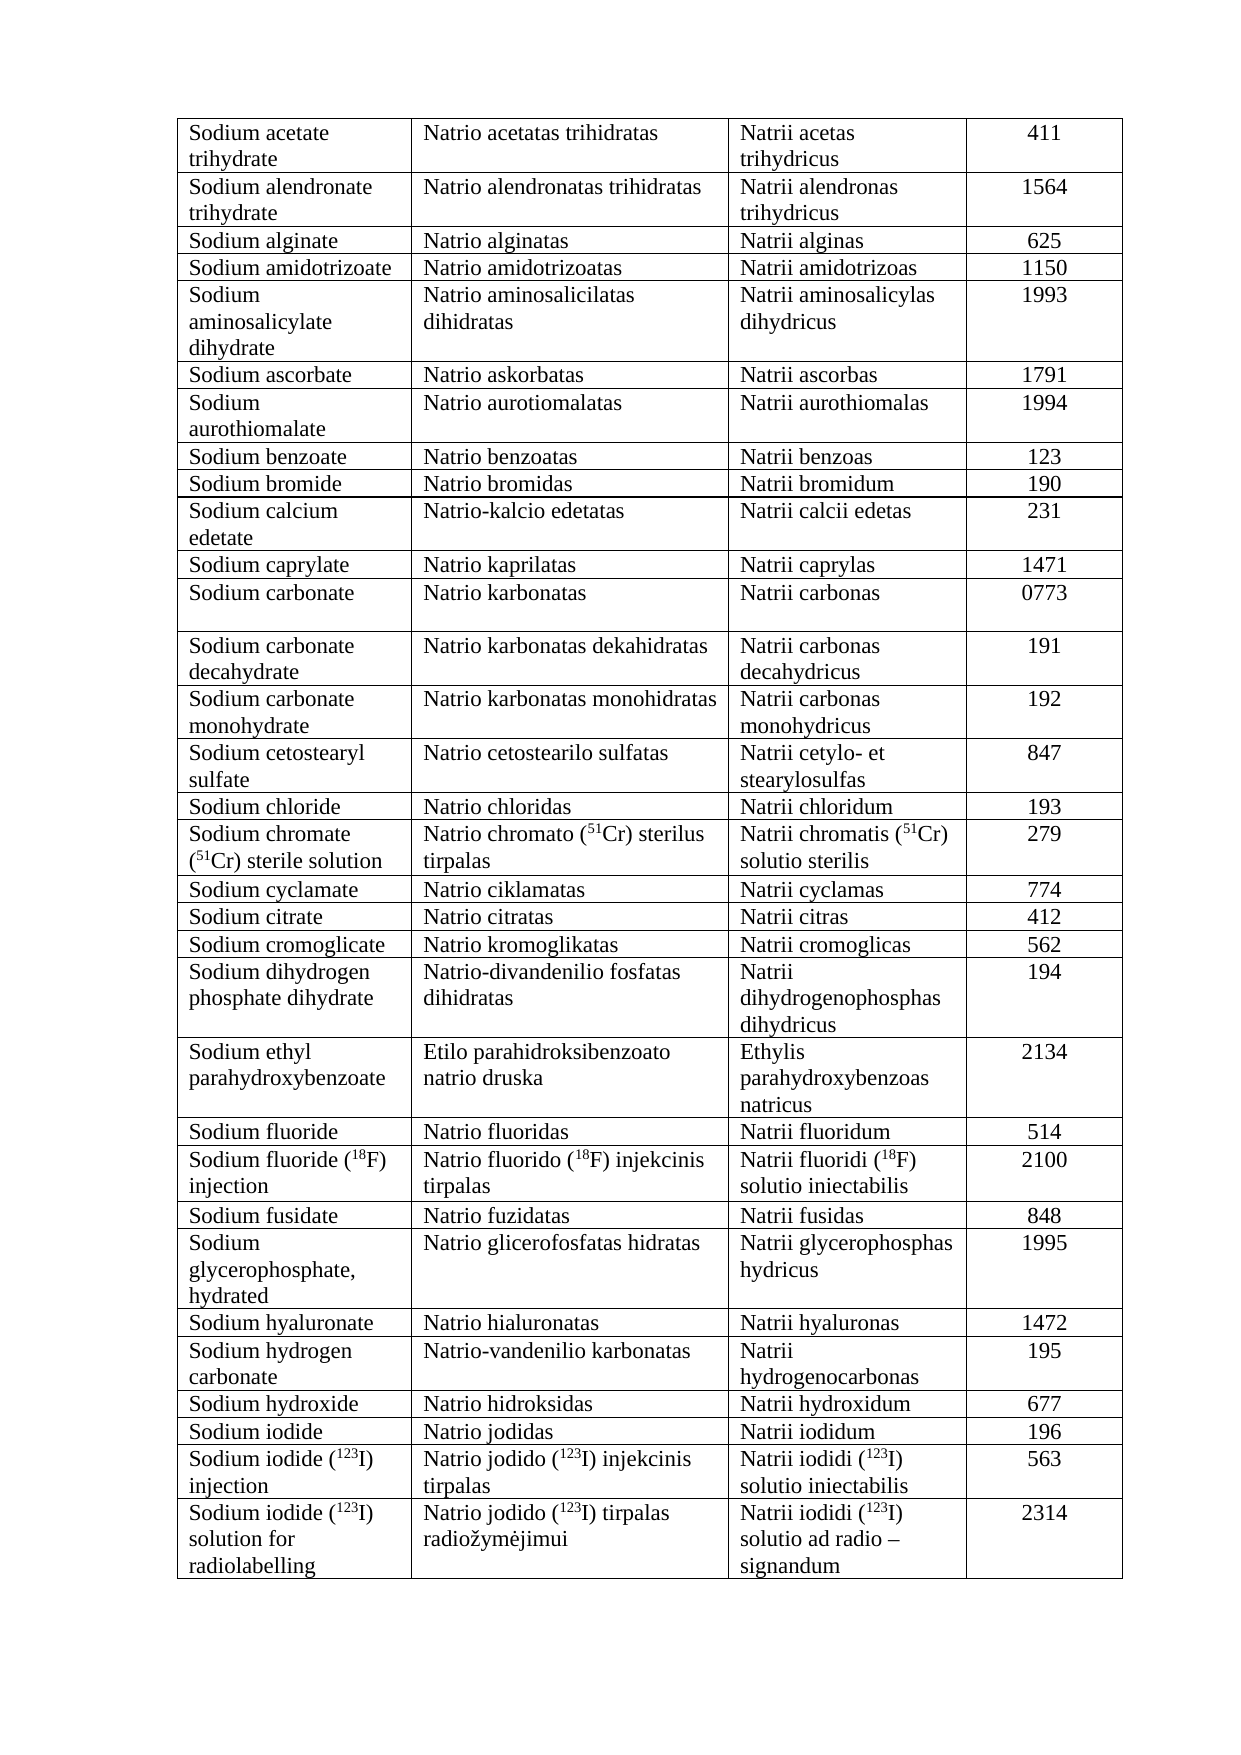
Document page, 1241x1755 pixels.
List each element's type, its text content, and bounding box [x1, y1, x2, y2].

table_cell Natrio jodidas [412, 1418, 728, 1444]
table_cell Natrio fluoridas [412, 1118, 728, 1144]
table_cell Natrio kaprilatas [412, 551, 728, 578]
table_cell 2100 [967, 1146, 1122, 1201]
table_cell Natrii chloridum [729, 793, 966, 819]
table_cell Natrio askorbatas [412, 362, 728, 388]
table_cell 563 [967, 1445, 1122, 1498]
table_cell Natrio-kalcio edetatas [412, 498, 728, 550]
table_cell Sodium bromide [178, 470, 411, 496]
table_cell Sodium cyclamate [178, 876, 411, 902]
table_cell Natrii iodidi (123I) solutio ad radio – signandum [729, 1499, 966, 1578]
table_cell 1995 [967, 1229, 1122, 1308]
table_cell Natrio citratas [412, 903, 728, 929]
table_cell 677 [967, 1391, 1122, 1417]
table_cell Natrii caprylas [729, 551, 966, 578]
table_cell Natrii fluoridi (18F) solutio iniectabilis [729, 1146, 966, 1201]
table_cell 123 [967, 443, 1122, 469]
table_cell Sodium iodide (123I) solution for radiolabelling [178, 1499, 411, 1578]
table_cell Natrii alendronas trihydricus [729, 173, 966, 226]
table_cell Natrii hydroxidum [729, 1391, 966, 1417]
table_cell 190 [967, 470, 1122, 496]
table_cell 1564 [967, 173, 1122, 226]
table_cell Natrio hialuronatas [412, 1309, 728, 1336]
table_cell Sodium hydrogen carbonate [178, 1337, 411, 1389]
table_cell Natrio acetatas trihidratas [412, 119, 728, 172]
table_cell Natrii cromoglicas [729, 931, 966, 957]
table_cell Natrio hidroksidas [412, 1391, 728, 1417]
table_cell 1791 [967, 362, 1122, 388]
table_cell Natrio fluorido (18F) injekcinis tirpalas [412, 1146, 728, 1201]
table_cell Natrii cyclamas [729, 876, 966, 902]
table_cell Natrio karbonatas [412, 579, 728, 631]
table_cell Sodium cromoglicate [178, 931, 411, 957]
table_cell Natrii aurothiomalas [729, 389, 966, 442]
table_cell Natrio jodido (123I) injekcinis tirpalas [412, 1445, 728, 1498]
table_cell Natrio-vandenilio karbonatas [412, 1337, 728, 1389]
table_cell Natrio aurotiomalatas [412, 389, 728, 442]
table_cell Sodium aminosalicylate dihydrate [178, 281, 411, 361]
table_cell Natrii bromidum [729, 470, 966, 496]
table_cell 1472 [967, 1309, 1122, 1336]
table_cell 196 [967, 1418, 1122, 1444]
table_cell Natrio fuzidatas [412, 1202, 728, 1228]
table_cell Natrio alginatas [412, 227, 728, 253]
table_cell Natrio karbonatas monohidratas [412, 686, 728, 738]
table_cell Natrii chromatis (51Cr) solutio sterilis [729, 820, 966, 875]
table_cell Natrii fusidas [729, 1202, 966, 1228]
table_cell Sodium carbonate decahydrate [178, 632, 411, 684]
table_cell Natrio alendronatas trihidratas [412, 173, 728, 226]
table_cell Sodium carbonate [178, 579, 411, 631]
table_cell Sodium hyaluronate [178, 1309, 411, 1336]
table_cell Natrio chloridas [412, 793, 728, 819]
table_cell Sodium iodide (123I) injection [178, 1445, 411, 1498]
table_cell Sodium alginate [178, 227, 411, 253]
table_cell Natrio cetostearilo sulfatas [412, 739, 728, 792]
table_cell Natrii carbonas [729, 579, 966, 631]
table_cell 411 [967, 119, 1122, 172]
table_cell Natrii ascorbas [729, 362, 966, 388]
table_cell Natrio amidotrizoatas [412, 254, 728, 280]
table_cell 847 [967, 739, 1122, 792]
table_cell Sodium caprylate [178, 551, 411, 578]
table_cell Natrio bromidas [412, 470, 728, 496]
table_cell Sodium ethyl parahydroxybenzoate [178, 1038, 411, 1117]
table_cell 191 [967, 632, 1122, 684]
table_cell Sodium fusidate [178, 1202, 411, 1228]
table_cell Sodium dihydrogen phosphate dihydrate [178, 958, 411, 1037]
table_cell Natrii acetas trihydricus [729, 119, 966, 172]
table_cell Natrio aminosalicilatas dihidratas [412, 281, 728, 361]
table_cell Etilo parahidroksibenzoato natrio druska [412, 1038, 728, 1117]
table_cell 192 [967, 686, 1122, 738]
table_cell 562 [967, 931, 1122, 957]
table_cell 848 [967, 1202, 1122, 1228]
table_cell Sodium fluoride (18F) injection [178, 1146, 411, 1201]
table_cell Natrii iodidum [729, 1418, 966, 1444]
table_cell Sodium amidotrizoate [178, 254, 411, 280]
table_cell 2134 [967, 1038, 1122, 1117]
table_cell 514 [967, 1118, 1122, 1144]
table_cell Sodium aurothiomalate [178, 389, 411, 442]
table_cell Natrio jodido (123I) tirpalas radiožymėjimui [412, 1499, 728, 1578]
table_cell Sodium chromate (51Cr) sterile solution [178, 820, 411, 875]
table_cell Natrio benzoatas [412, 443, 728, 469]
table_cell Natrii alginas [729, 227, 966, 253]
table_cell 2314 [967, 1499, 1122, 1578]
table_cell Sodium glycerophosphate, hydrated [178, 1229, 411, 1308]
table_cell 1150 [967, 254, 1122, 280]
table_cell Natrii benzoas [729, 443, 966, 469]
table_cell 625 [967, 227, 1122, 253]
table_cell 1471 [967, 551, 1122, 578]
table_cell Natrii amidotrizoas [729, 254, 966, 280]
table_cell Natrii dihydrogenophosphas dihydricus [729, 958, 966, 1037]
table_cell 194 [967, 958, 1122, 1037]
table_cell 231 [967, 498, 1122, 550]
table_cell Sodium ascorbate [178, 362, 411, 388]
table_cell Natrii calcii edetas [729, 498, 966, 550]
table_cell Natrio chromato (51Cr) sterilus tirpalas [412, 820, 728, 875]
table_cell 195 [967, 1337, 1122, 1389]
table_cell 412 [967, 903, 1122, 929]
table_cell Natrii hydrogenocarbonas [729, 1337, 966, 1389]
table_cell Natrii carbonas monohydricus [729, 686, 966, 738]
table_cell Sodium calcium edetate [178, 498, 411, 550]
table_cell Natrii carbonas decahydricus [729, 632, 966, 684]
table_cell 279 [967, 820, 1122, 875]
table_cell Natrii citras [729, 903, 966, 929]
table_cell Sodium hydroxide [178, 1391, 411, 1417]
table_cell Ethylis parahydroxybenzoas natricus [729, 1038, 966, 1117]
table_cell Sodium citrate [178, 903, 411, 929]
table_cell Sodium carbonate monohydrate [178, 686, 411, 738]
table_cell Natrio karbonatas dekahidratas [412, 632, 728, 684]
table_cell Natrii hyaluronas [729, 1309, 966, 1336]
table_cell Natrio ciklamatas [412, 876, 728, 902]
table_cell Natrii glycerophosphas hydricus [729, 1229, 966, 1308]
table_cell 0773 [967, 579, 1122, 631]
table_cell 193 [967, 793, 1122, 819]
table_cell Natrii iodidi (123I) solutio iniectabilis [729, 1445, 966, 1498]
table_cell Sodium acetate trihydrate [178, 119, 411, 172]
table_cell Sodium chloride [178, 793, 411, 819]
table_cell Sodium cetostearyl sulfate [178, 739, 411, 792]
table_cell 1993 [967, 281, 1122, 361]
table_cell Natrio kromoglikatas [412, 931, 728, 957]
table_cell Sodium fluoride [178, 1118, 411, 1144]
table_cell Natrii cetylo- et stearylosulfas [729, 739, 966, 792]
table_cell Natrii aminosalicylas dihydricus [729, 281, 966, 361]
table_cell 774 [967, 876, 1122, 902]
table_cell Sodium iodide [178, 1418, 411, 1444]
table_cell Sodium benzoate [178, 443, 411, 469]
table_cell 1994 [967, 389, 1122, 442]
table_cell Natrio glicerofosfatas hidratas [412, 1229, 728, 1308]
table_cell Sodium alendronate trihydrate [178, 173, 411, 226]
table_cell Natrii fluoridum [729, 1118, 966, 1144]
table_cell Natrio-divandenilio fosfatas dihidratas [412, 958, 728, 1037]
